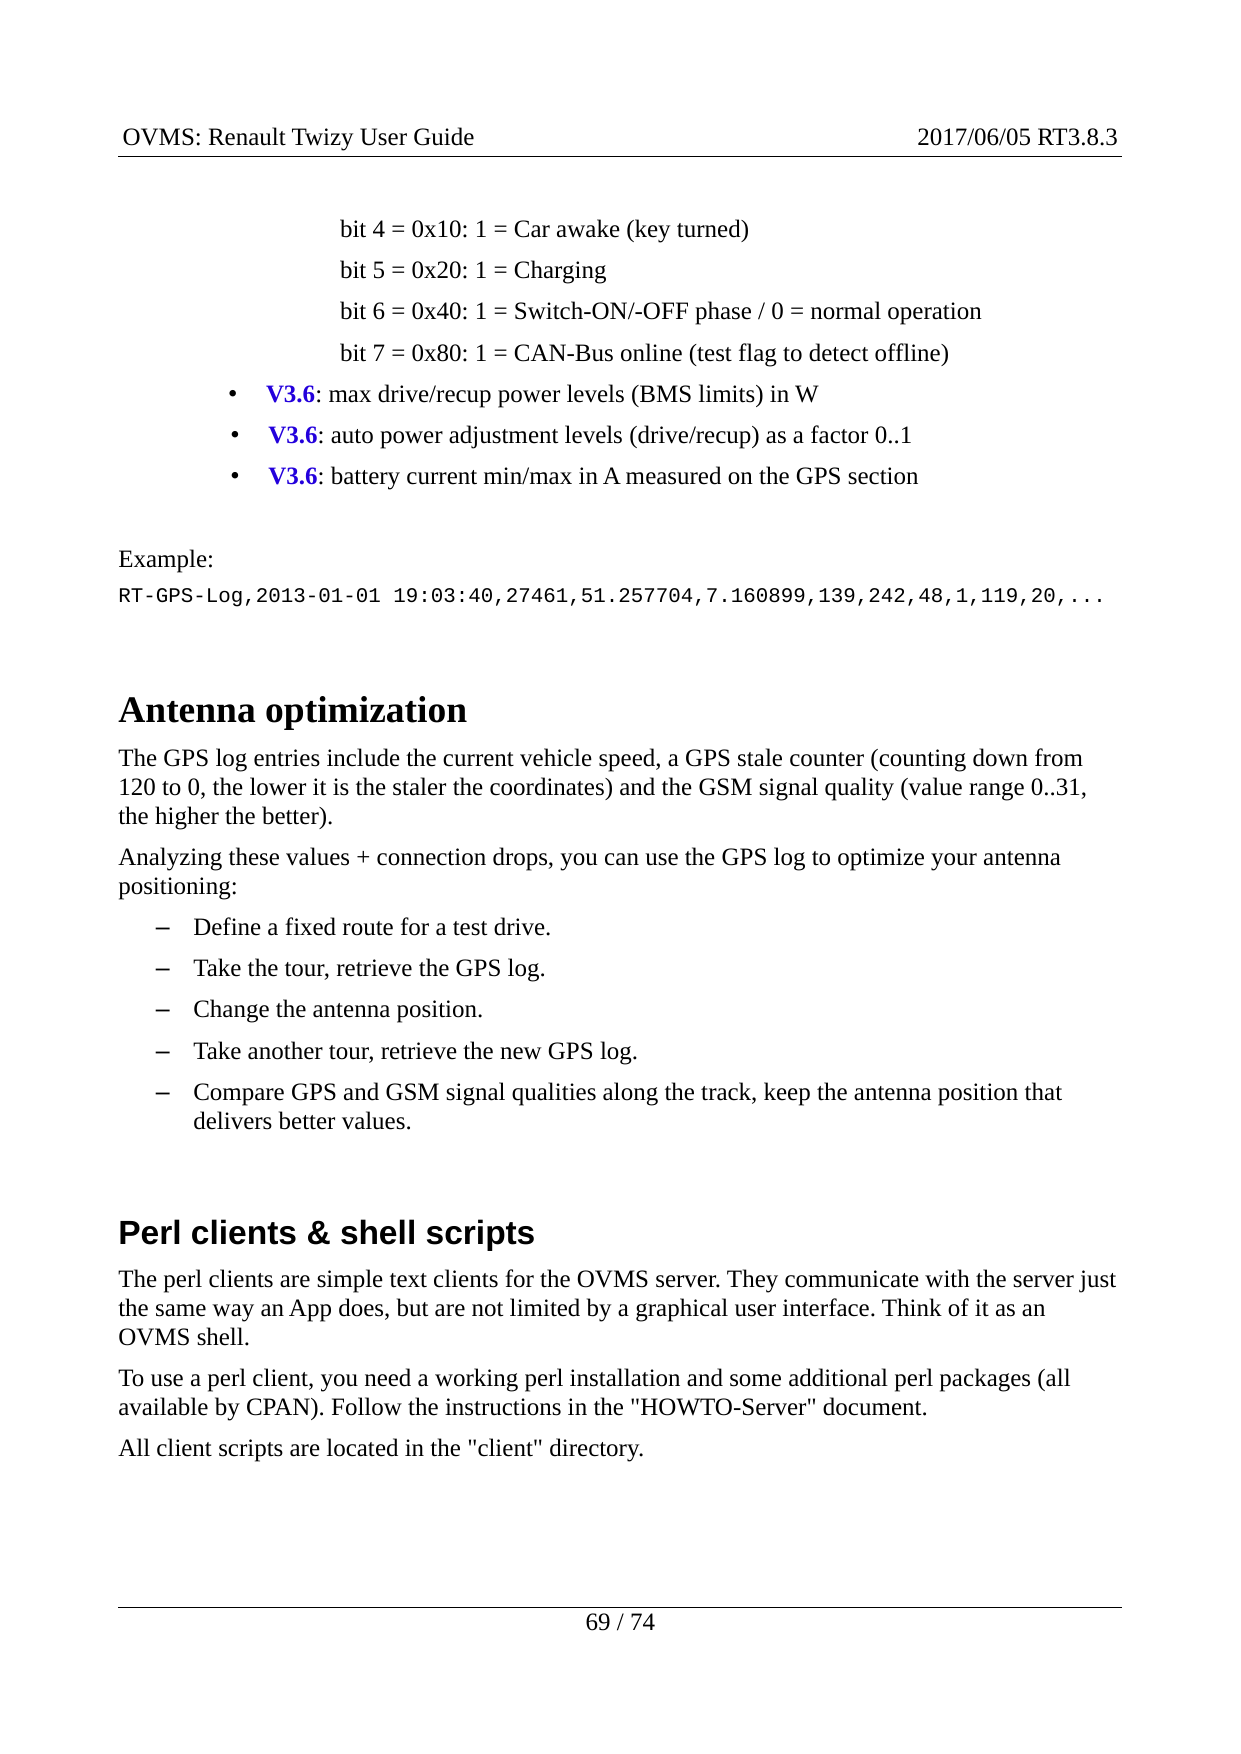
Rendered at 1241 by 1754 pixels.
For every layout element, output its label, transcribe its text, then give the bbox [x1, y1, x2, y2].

list Take another tour, retrieve the new GPS log. [156, 1036, 1122, 1064]
list Compare GPS and GSM signal qualities along the track, keep the antenna position that delivers better values. [156, 1077, 1122, 1134]
text The GPS log entries include the current vehicle speed, a GPS stale counter (counting down from 120 to 0, the lower it is the staler the coordinates) and the GSM signal quality (value range 0..31, the higher the better). [118, 743, 1122, 829]
text bit 6 = 0x40: 1 = Switch-ON/-OFF phase / 0 = normal operation [340, 296, 1122, 325]
text bit 7 = 0x80: 1 = CAN-Bus online (test flag to detect offline) [340, 338, 1122, 366]
list V3.6: auto power adjustment levels (drive/recup) as a factor 0..1 [231, 420, 1122, 449]
text bit 4 = 0x10: 1 = Car awake (key turned) [340, 214, 1122, 243]
subtitle Antenna optimization [118, 688, 1122, 731]
text To use a perl client, you need a working perl installation and some additional perl packages (all available by CPAN). Follow the instructions in the "HOWTO-Server" document. [118, 1363, 1122, 1421]
list Take the tour, retrieve the GPS log. [156, 953, 1122, 982]
text The perl clients are simple text clients for the OVMS server. They communicate with the server just the same way an App does, but are not limited by a graphical user interface. Think of it as an OVMS shell. [118, 1264, 1122, 1351]
text Example: [118, 544, 1122, 573]
list V3.6: battery current min/max in A measured on the GPS section [231, 461, 1122, 490]
text RT-GPS-Log,2013-01-01 19:03:40,27461,51.257704,7.160899,139,242,48,1,119,20,... [118, 585, 1122, 609]
list Change the antenna position. [156, 994, 1122, 1023]
list V3.6: max drive/recup power levels (BMS limits) in W [228, 379, 1122, 408]
text Analyzing these values + connection drops, you can use the GPS log to optimize your antenna positioning: [118, 842, 1122, 899]
list Define a fixed route for a test drive. [156, 912, 1122, 941]
text All client scripts are located in the "client" directory. [118, 1433, 1122, 1462]
text bit 5 = 0x20: 1 = Charging [340, 255, 1122, 284]
subtitle Perl clients & shell scripts [118, 1213, 1122, 1252]
